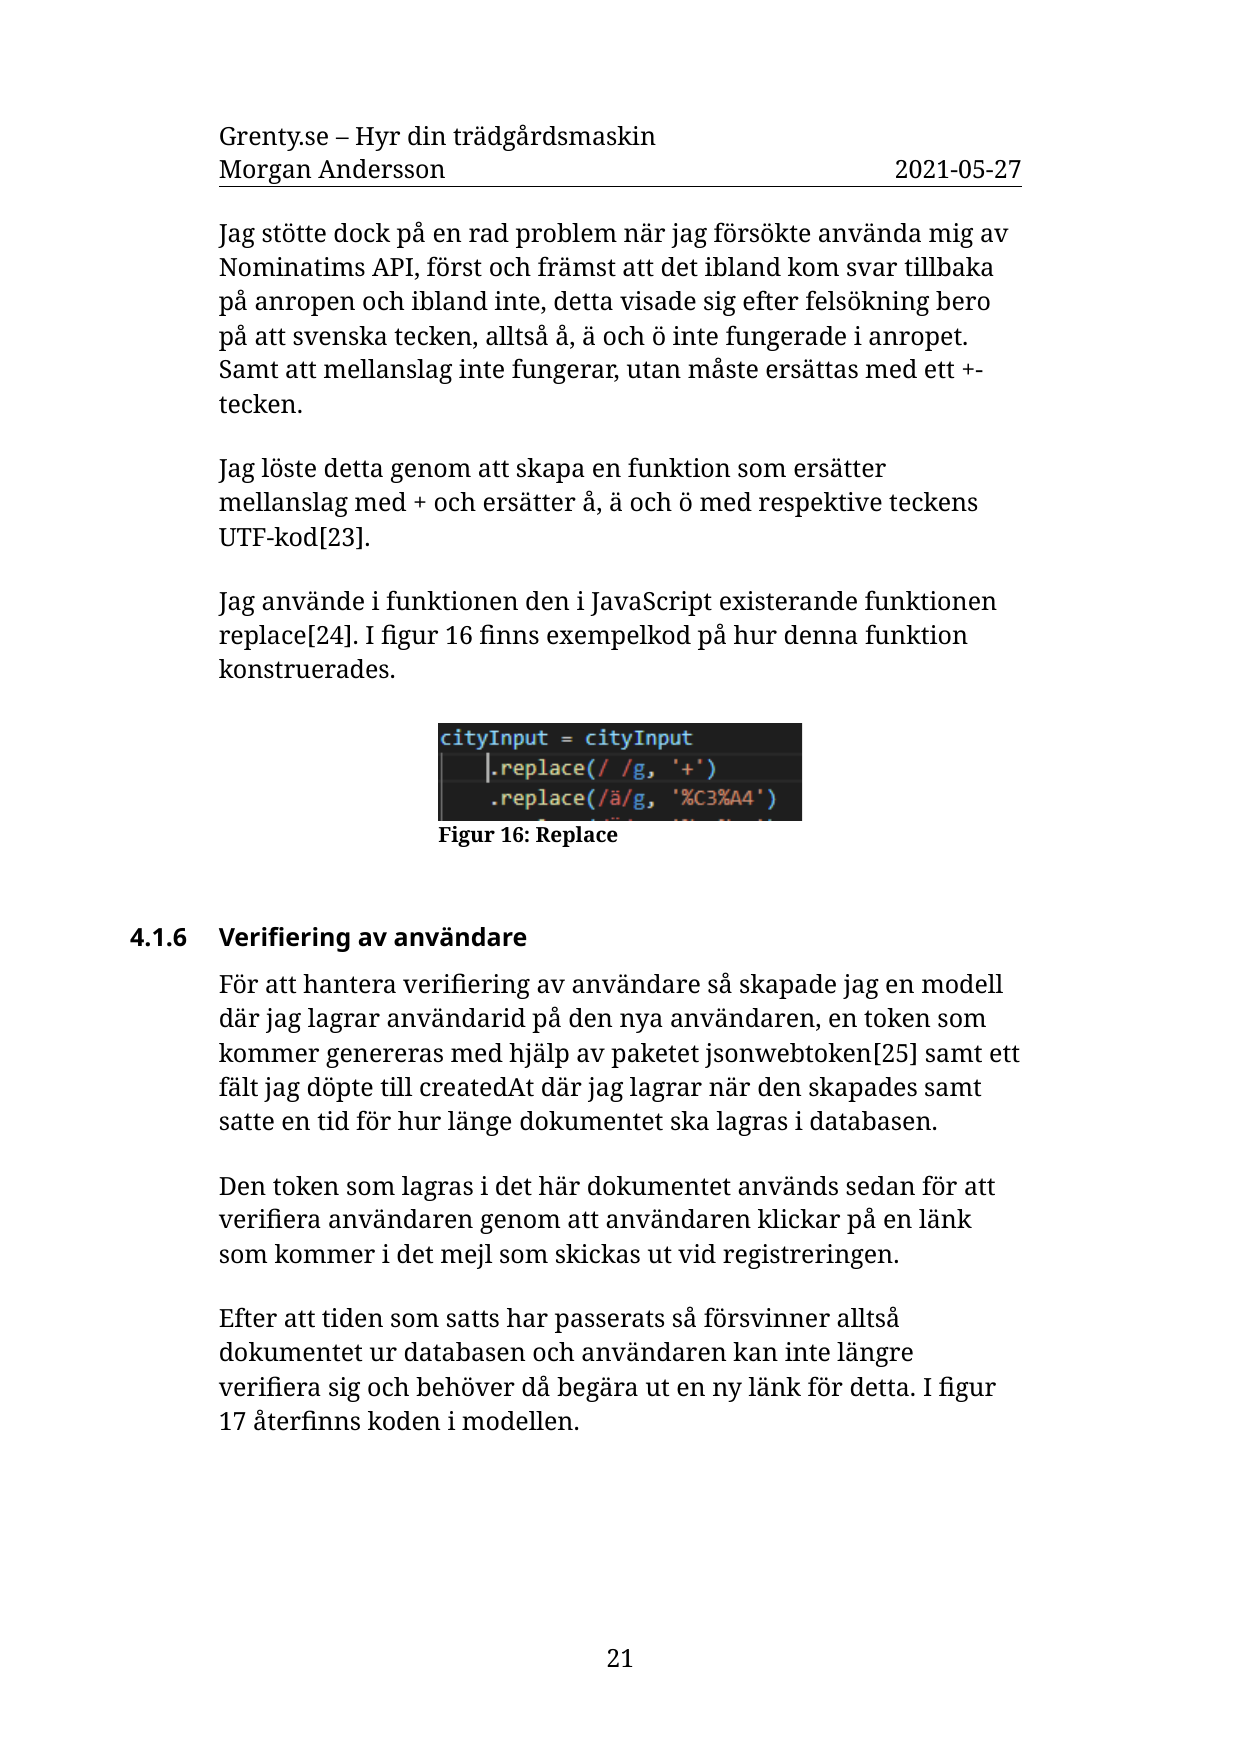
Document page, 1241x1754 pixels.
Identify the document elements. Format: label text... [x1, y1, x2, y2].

picture [438, 723, 803, 821]
subtitle Verifiering av användare [130, 920, 1022, 954]
text Efter att tiden som satts har passerats så försvinner alltså dokumentet ur databasen och användaren kan inte längre verifiera sig och behöver då begära ut en ny länk för detta. I figur 17 återfinns koden i modellen. [218, 1301, 1022, 1437]
text Jag använde i funktionen den i JavaScript existerande funktionen replace[24]. I figur 16 finns exempelkod på hur denna funktion konstruerades. [218, 584, 1022, 686]
text Figur 16: Replace [438, 821, 802, 849]
text Den token som lagras i det här dokumentet används sedan för att verifiera användaren genom att användaren klickar på en länk som kommer i det mejl som skickas ut vid registreringen. [218, 1168, 1022, 1270]
text För att hantera verifiering av användare så skapade jag en modell där jag lagrar användarid på den nya användaren, en token som kommer genereras med hjälp av paketet jsonwebtoken[25] samt ett fält jag döpte till createdAt där jag lagrar när den skapades samt satte en tid för hur länge dokumentet ska lagras i databasen. [218, 967, 1022, 1137]
text Jag löste detta genom att skapa en funktion som ersätter mellanslag med + och ersätter å, ä och ö med respektive teckens UTF-kod[23]. [218, 451, 1022, 553]
text Jag stötte dock på en rad problem när jag försökte använda mig av Nominatims API, först och främst att det ibland kom svar tillbaka på anropen och ibland inte, detta visade sig efter felsökning bero på att svenska tecken, alltså å, ä och ö inte fungerade i anropet. Samt att mellanslag inte fungerar, utan måste ersättas med ett +-tecken. [218, 216, 1022, 420]
